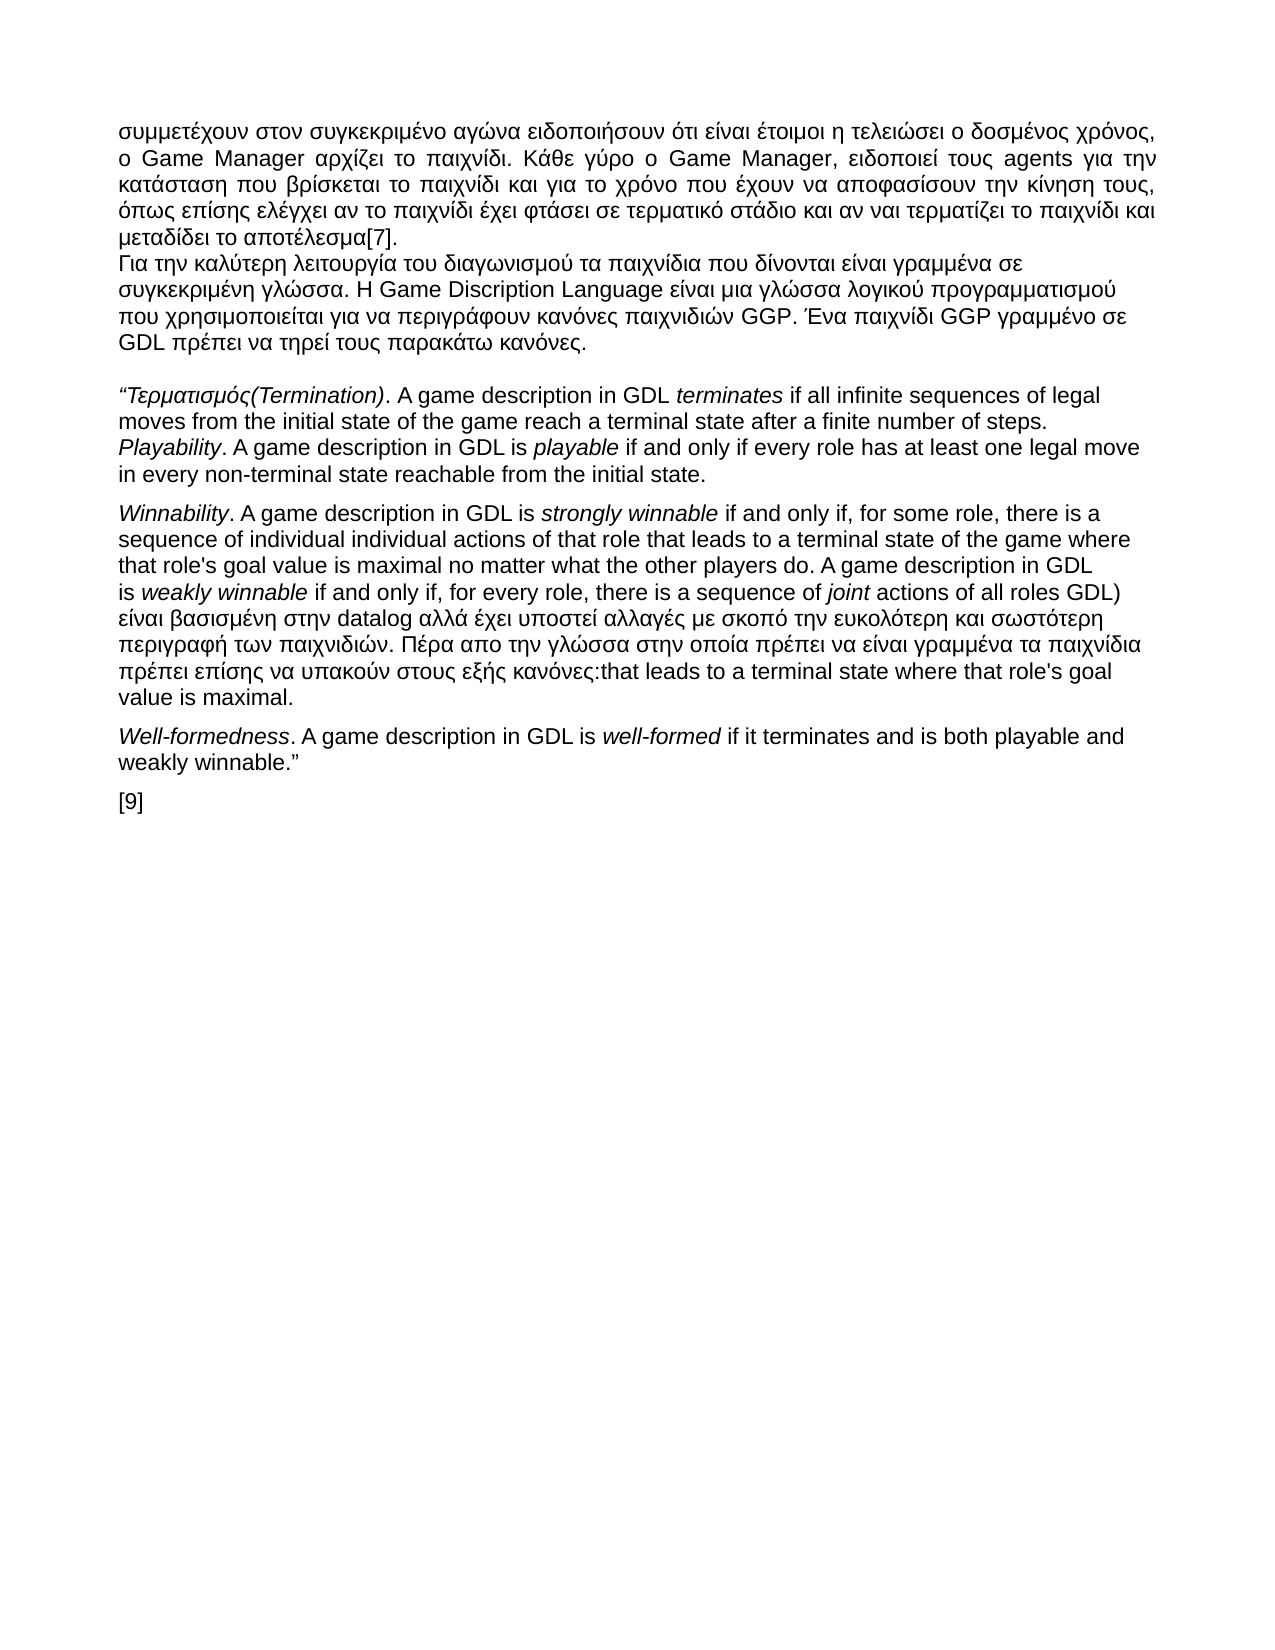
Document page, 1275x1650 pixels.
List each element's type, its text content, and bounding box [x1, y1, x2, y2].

text Playability. A game description in GDL is playable if and only if every role has at least one legal move in every non-terminal state reachable from the initial state. [118, 434, 1157, 487]
text [9] [118, 788, 1157, 814]
text Για την καλύτερη λειτουργία του διαγωνισμού τα παιχνίδια που δίνονται είναι γραμμένα σε συγκεκριμένη γλώσσα. Η Game Discription Language είναι μια γλώσσα λογικού προγραμματισμού που χρησιμοποιείται για να περιγράφουν κανόνες παιχνιδιών GGP. Ένα παιχνίδι GGP γραμμένο σε GDL πρέπει να τηρεί τους παρακάτω κανόνες. [118, 250, 1157, 355]
text Winnability. A game description in GDL is strongly winnable if and only if, for some role, there is a sequence of individual individual actions of that role that leads to a terminal state of the game where that role's goal value is maximal no matter what the other players do. A game description in GDL is weakly winnable if and only if, for every role, there is a sequence of joint actions of all roles GDL) είναι βασισμένη στην datalog αλλά έχει υποστεί αλλαγές με σκοπό την ευκολότερη και σωστότερη περιγραφή των παιχνιδιών. Πέρα απο την γλώσσα στην οποία πρέπει να είναι γραμμένα τα παιχνίδια πρέπει επίσης να υπακούν στους εξής κανόνες:that leads to a terminal state where that role's goal value is maximal. [118, 499, 1157, 710]
text “Τερματισμός(Termination). A game description in GDL terminates if all infinite sequences of legal moves from the initial state of the game reach a terminal state after a finite number of steps. [118, 382, 1157, 434]
text συμμετέχουν στον συγκεκριμένο αγώνα ειδοποιήσουν ότι είναι έτοιμοι η τελειώσει ο δοσμένος χρόνος, ο Game Manager αρχίζει το παιχνίδι. Κάθε γύρο ο Game Manager, ειδοποιεί τους agents για την κατάσταση που βρίσκεται το παιχνίδι και για το χρόνο που έχουν να αποφασίσουν την κίνηση τους, όπως επίσης ελέγχει αν το παιχνίδι έχει φτάσει σε τερματικό στάδιο και αν ναι τερματίζει το παιχνίδι και μεταδίδει το αποτέλεσμα[7]. [118, 118, 1157, 250]
text Well-formedness. A game description in GDL is well-formed if it terminates and is both playable and weakly winnable.” [118, 723, 1157, 776]
